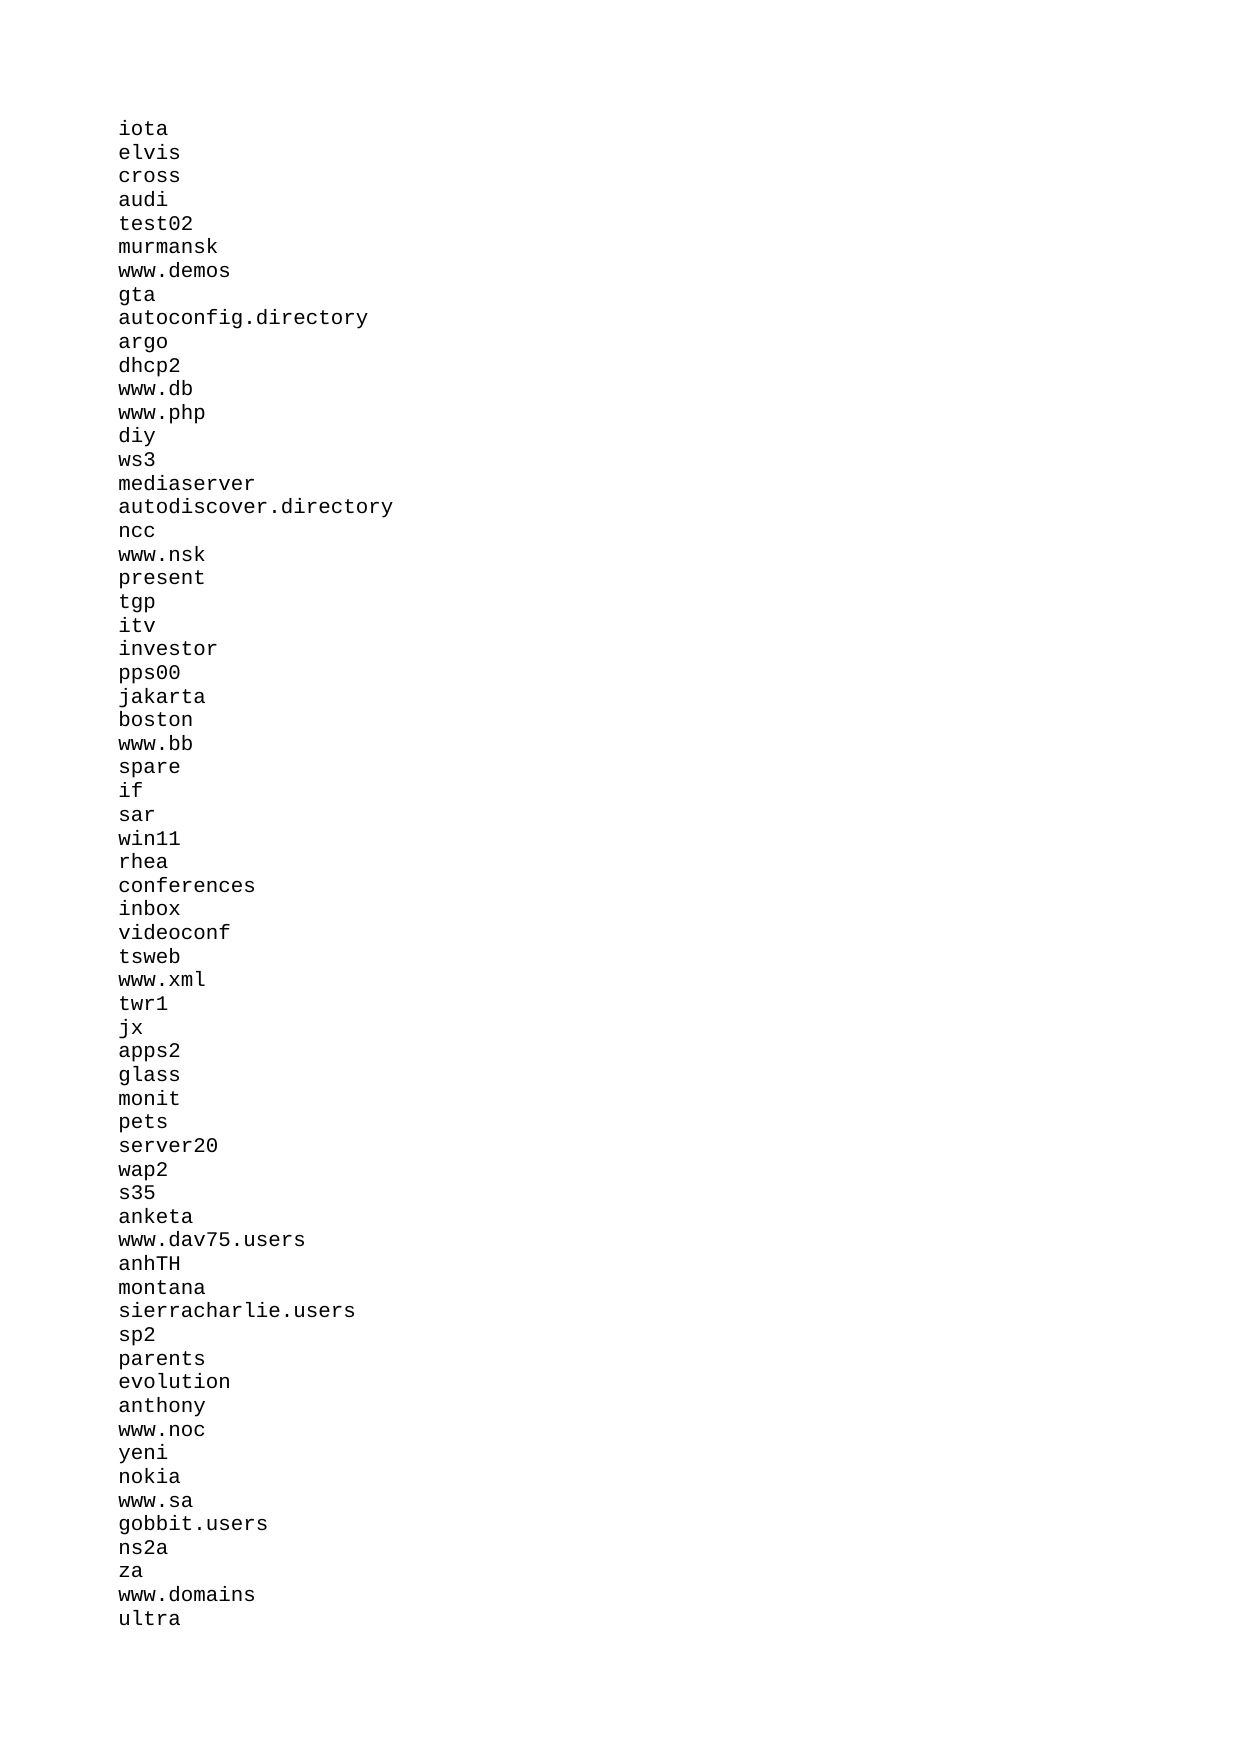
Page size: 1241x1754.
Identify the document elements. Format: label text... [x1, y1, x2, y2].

text present [118, 567, 1122, 591]
text inbox [118, 898, 1122, 922]
text za [118, 1561, 1122, 1584]
text s35 [118, 1182, 1122, 1206]
text argo [118, 331, 1122, 354]
text apps2 [118, 1040, 1122, 1064]
text parents [118, 1348, 1122, 1371]
text videoconf [118, 922, 1122, 946]
text pps00 [118, 662, 1122, 686]
text itv [118, 615, 1122, 638]
text wap2 [118, 1158, 1122, 1182]
text www.nsk [118, 544, 1122, 567]
text spare [118, 757, 1122, 780]
text gobbit.users [118, 1513, 1122, 1537]
text server20 [118, 1135, 1122, 1158]
text test02 [118, 213, 1122, 236]
text www.noc [118, 1419, 1122, 1442]
text dhcp2 [118, 354, 1122, 378]
text if [118, 780, 1122, 804]
text www.xml [118, 969, 1122, 993]
text sp2 [118, 1324, 1122, 1348]
text ns2a [118, 1537, 1122, 1561]
text yeni [118, 1442, 1122, 1466]
text pets [118, 1111, 1122, 1135]
text diy [118, 426, 1122, 449]
text gta [118, 284, 1122, 307]
text www.domains [118, 1584, 1122, 1608]
text iota [118, 118, 1122, 142]
text anhTH [118, 1253, 1122, 1277]
text tgp [118, 591, 1122, 615]
text evolution [118, 1371, 1122, 1395]
text ultra [118, 1608, 1122, 1631]
text sar [118, 804, 1122, 827]
text investor [118, 638, 1122, 662]
text ncc [118, 520, 1122, 544]
text nokia [118, 1466, 1122, 1489]
text www.dav75.users [118, 1229, 1122, 1253]
text anthony [118, 1395, 1122, 1419]
text www.bb [118, 733, 1122, 757]
text audi [118, 189, 1122, 213]
text rhea [118, 851, 1122, 875]
text autodiscover.directory [118, 496, 1122, 520]
text www.php [118, 402, 1122, 426]
text conferences [118, 875, 1122, 898]
text anketa [118, 1206, 1122, 1229]
text jakarta [118, 686, 1122, 709]
text murmansk [118, 236, 1122, 260]
text win11 [118, 827, 1122, 851]
text montana [118, 1277, 1122, 1300]
text ws3 [118, 449, 1122, 473]
text monit [118, 1088, 1122, 1111]
text www.demos [118, 260, 1122, 284]
text elvis [118, 142, 1122, 165]
text glass [118, 1064, 1122, 1088]
text jx [118, 1017, 1122, 1040]
text cross [118, 165, 1122, 189]
text mediaserver [118, 473, 1122, 496]
text www.sa [118, 1489, 1122, 1513]
text www.db [118, 378, 1122, 402]
text twr1 [118, 993, 1122, 1017]
text boston [118, 709, 1122, 733]
text autoconfig.directory [118, 307, 1122, 331]
text tsweb [118, 946, 1122, 969]
text sierracharlie.users [118, 1300, 1122, 1324]
